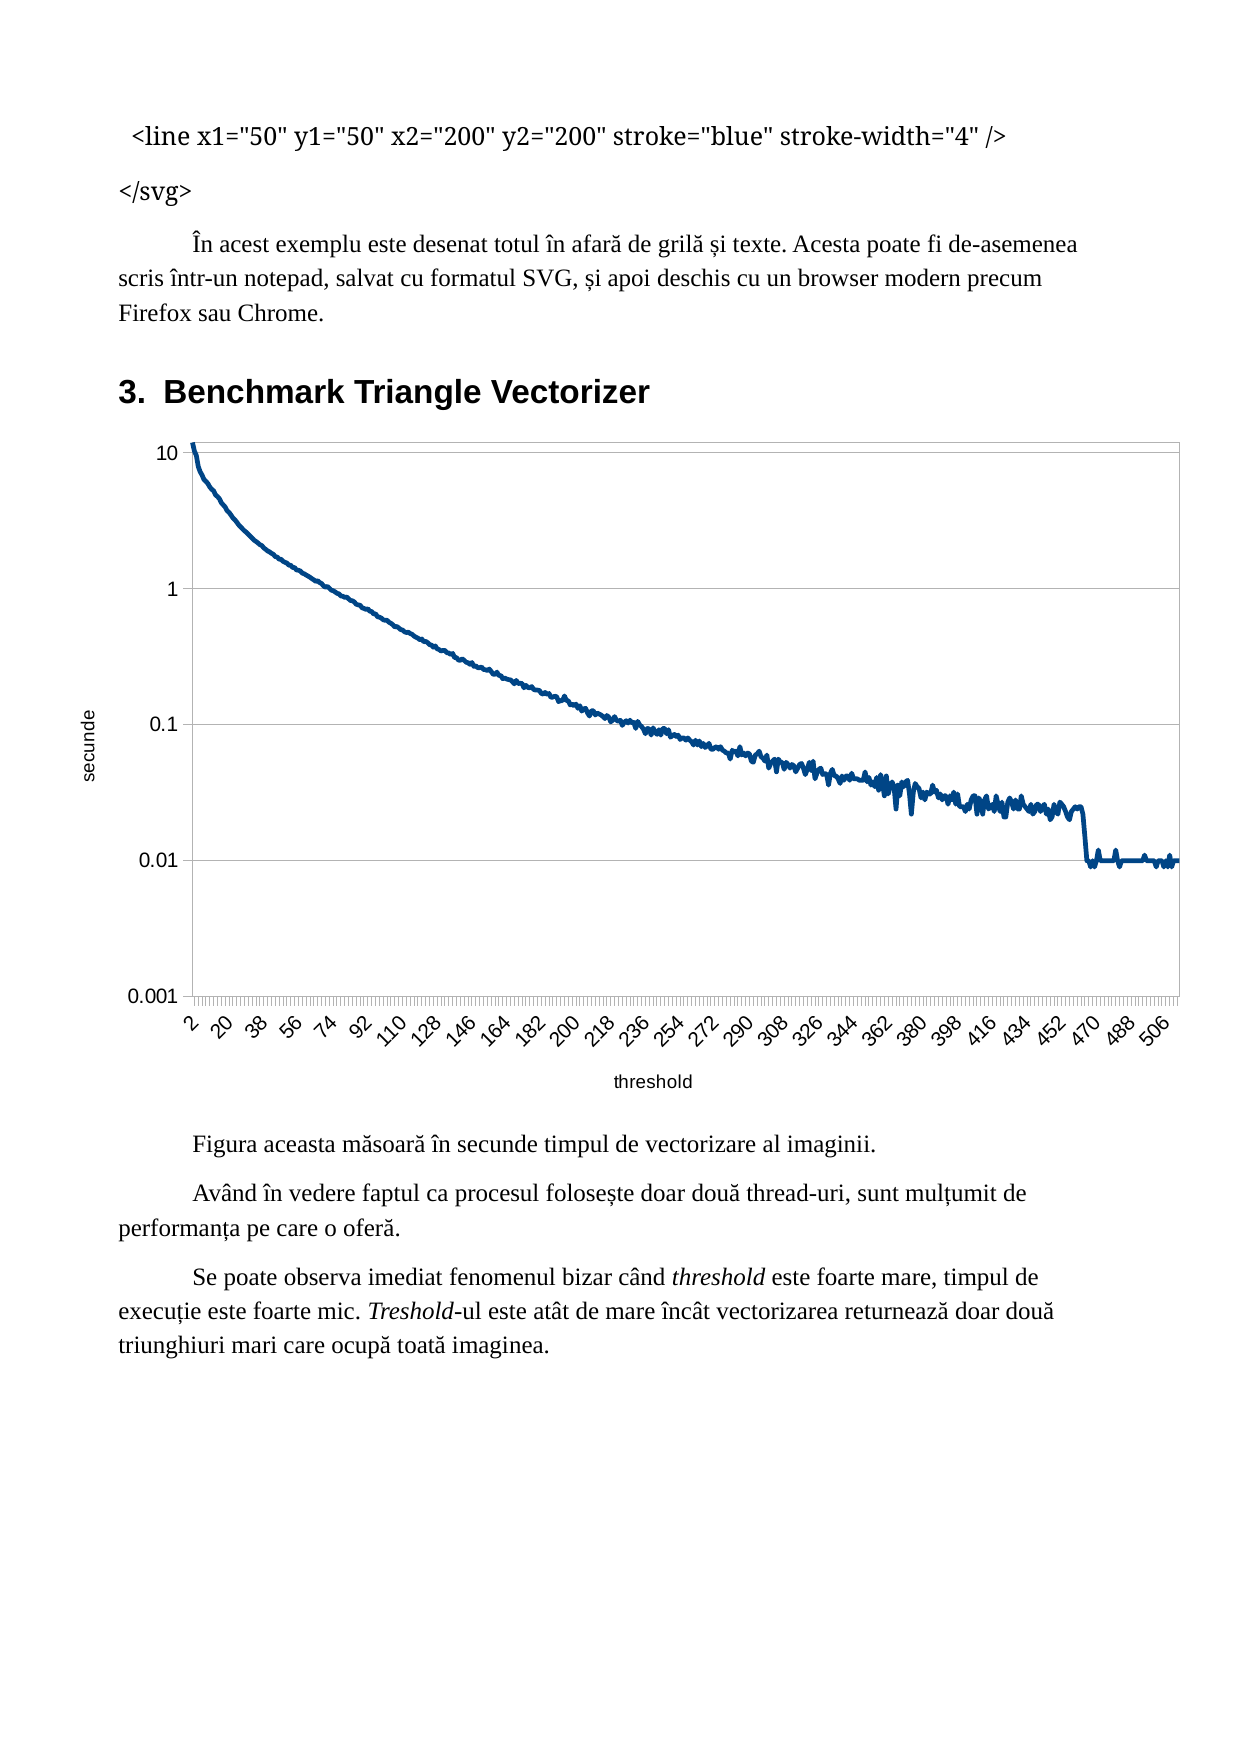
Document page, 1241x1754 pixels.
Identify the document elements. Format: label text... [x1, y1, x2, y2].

text <line x1="50" y1="50" x2="200" y2="200" stroke="blue" stroke-width="4" /> [118, 118, 1122, 152]
text În acest exemplu este desenat totul în afară de grilă și texte. Acesta poate fi de-asemenea scris într-un notepad, salvat cu formatul SVG, și apoi deschis cu un browser modern precum Firefox sau Chrome. [118, 229, 1122, 327]
text </svg> [118, 173, 1122, 208]
subtitle Benchmark Triangle Vectorizer [118, 372, 1122, 410]
text Figura aceasta măsoară în secunde timpul de vectorizare al imaginii. [118, 1124, 1122, 1158]
text Se poate observa imediat fenomenul bizar când threshold este foarte mare, timpul de execuție este foarte mic. Treshold-ul este atât de mare încât vectorizarea returnează doar două triunghiuri mari care ocupă toată imaginea. [118, 1262, 1122, 1359]
text Având în vedere faptul ca procesul folosește doar două thread-uri, sunt mulțumit de performanța pe care o oferă. [118, 1178, 1122, 1241]
text [118, 423, 1122, 427]
